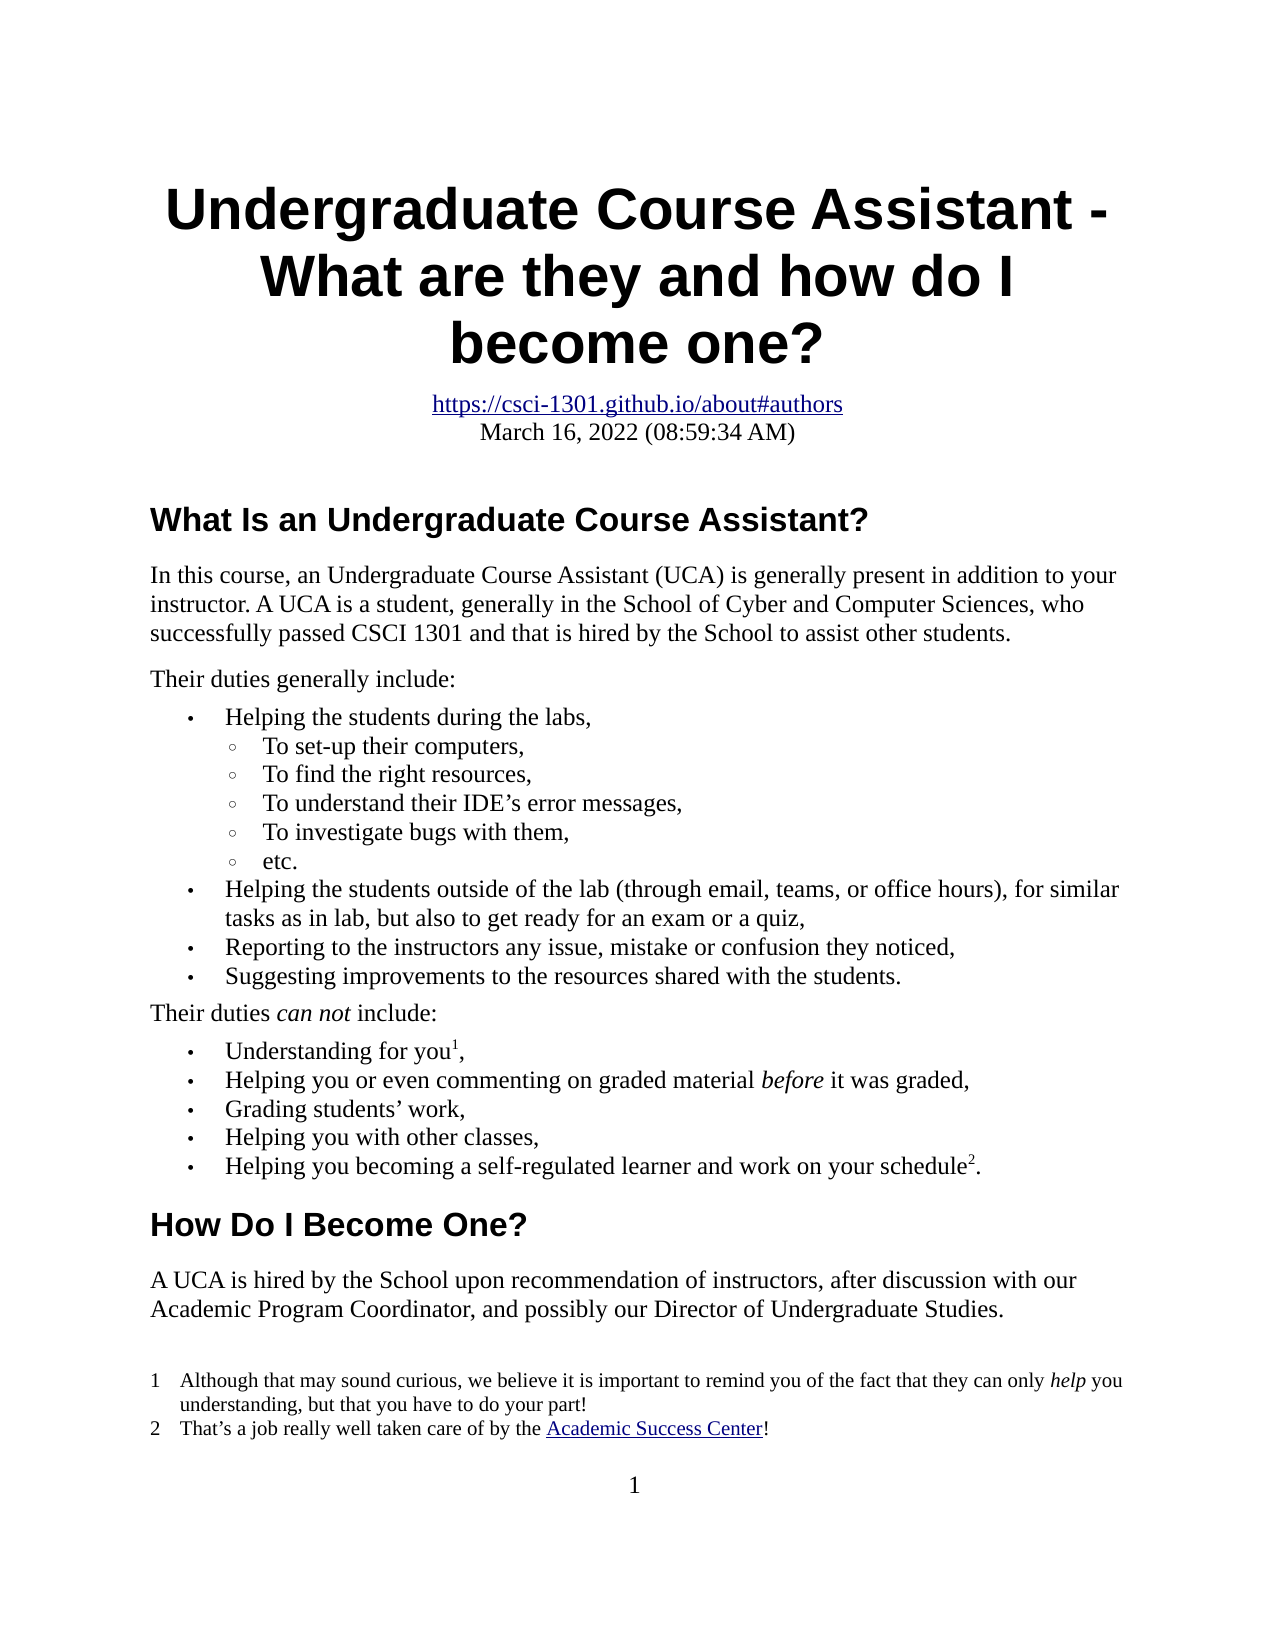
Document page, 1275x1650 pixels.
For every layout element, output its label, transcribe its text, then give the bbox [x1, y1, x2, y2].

text https://csci-1301.github.io/about#authors [150, 389, 1125, 417]
list Helping the students outside of the lab (through email, teams, or office hours), for similar tasks as in lab, but also to get ready for an exam or a quiz, [187, 874, 1125, 932]
text March 16, 2022 (08:59:34 AM) [150, 417, 1125, 446]
list To set-up their computers, [225, 731, 1125, 759]
list Helping you or even commenting on graded material before it was graded, [187, 1065, 1125, 1094]
list Grading students’ work, [187, 1094, 1125, 1122]
subtitle How Do I Become One? [150, 1205, 1125, 1243]
list Helping you with other classes, [187, 1122, 1125, 1151]
list Reporting to the instructors any issue, mistake or confusion they noticed, [187, 932, 1125, 961]
list Although that may sound curious, we believe it is important to remind you of the fact that they can only help you understanding, but that you have to do your part! [150, 1368, 1125, 1416]
list Helping the students during the labs, [187, 702, 1125, 731]
text Their duties generally include: [150, 664, 1125, 693]
list Understanding for you, [187, 1036, 1125, 1065]
list To understand their IDE’s error messages, [225, 788, 1125, 817]
title Undergraduate Course Assistant - What are they and how do I become one? [150, 175, 1125, 376]
list Helping you becoming a self-regulated learner and work on your schedule. [187, 1151, 1125, 1180]
list To investigate bugs with them, [225, 817, 1125, 846]
subtitle What Is an Undergraduate Course Assistant? [150, 500, 1125, 539]
list To find the right resources, [225, 759, 1125, 788]
list That’s a job really well taken care of by the Academic Success Center! [150, 1416, 1125, 1440]
list Suggesting improvements to the resources shared with the students. [187, 961, 1125, 989]
text In this course, an Undergraduate Course Assistant (UCA) is generally present in addition to your instructor. A UCA is a student, generally in the School of Cyber and Computer Sciences, who successfully passed CSCI 1301 and that is hired by the School to assist other students. [150, 560, 1125, 646]
text A UCA is hired by the School upon recommendation of instructors, after discussion with our Academic Program Coordinator, and possibly our Director of Undergraduate Studies. [150, 1265, 1125, 1322]
list etc. [225, 846, 1125, 874]
text Their duties can not include: [150, 998, 1125, 1027]
